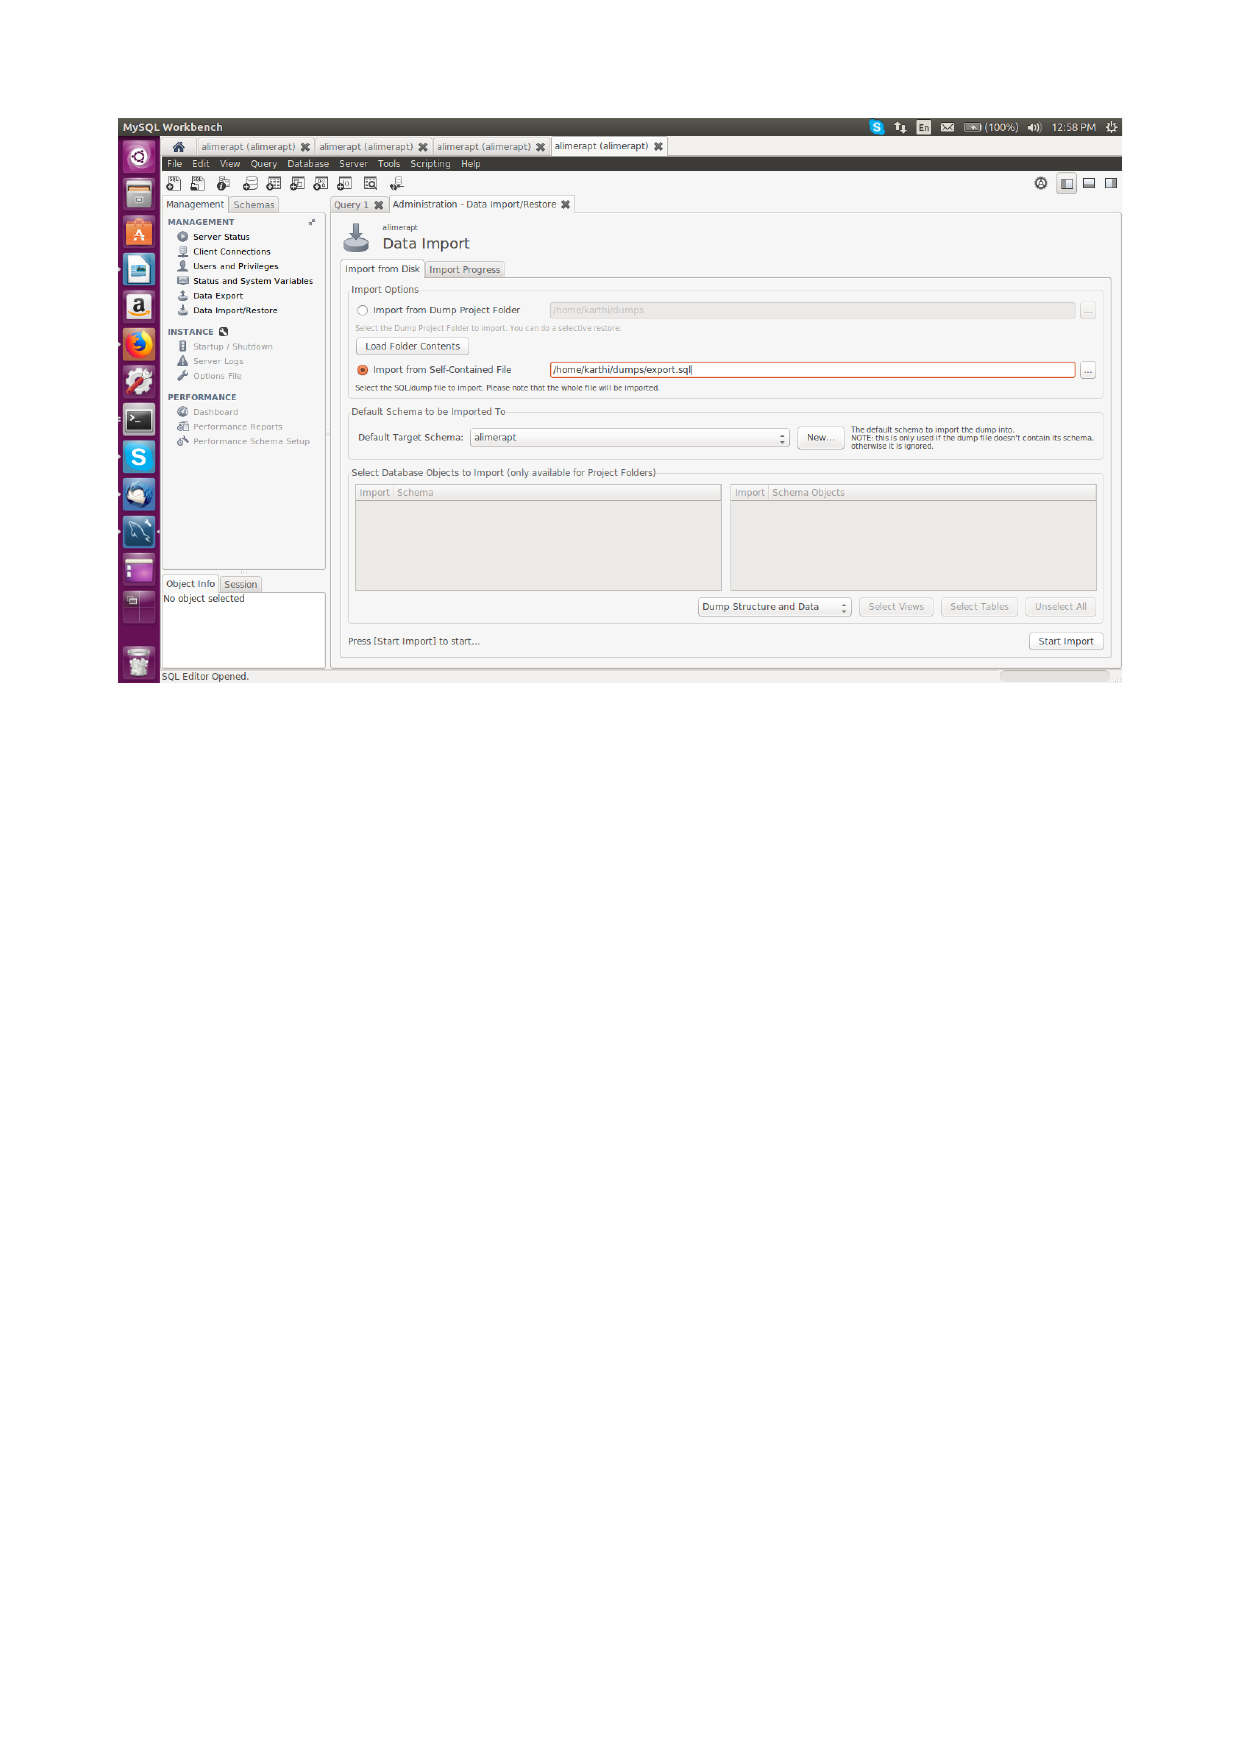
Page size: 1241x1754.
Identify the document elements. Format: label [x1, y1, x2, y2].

picture [874, 123, 880, 131]
picture [118, 118, 1123, 683]
